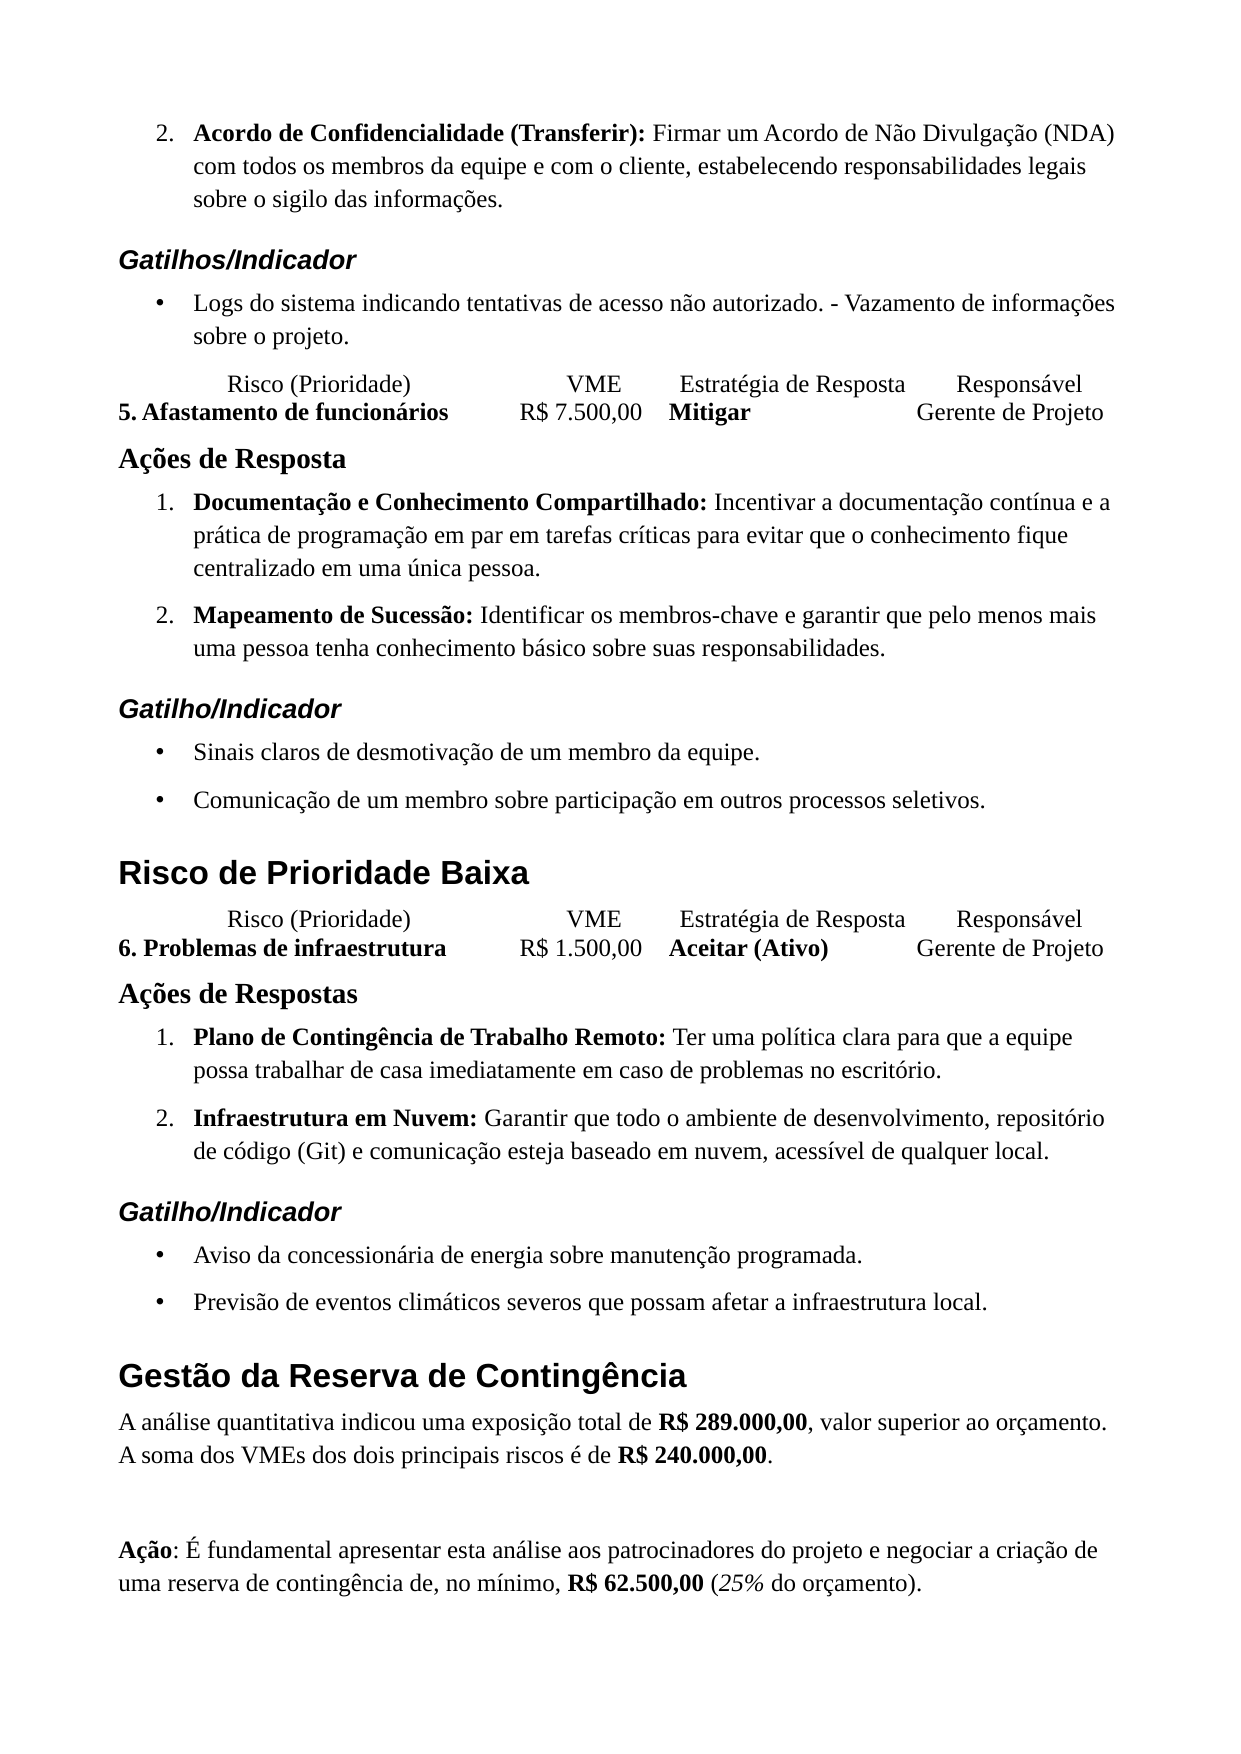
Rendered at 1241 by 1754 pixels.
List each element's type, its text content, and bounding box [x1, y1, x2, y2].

table_cell R$ 7.500,00 [519, 398, 669, 426]
table_header Estratégia de Resposta [669, 369, 916, 397]
subtitle Gatilho/Indicador [118, 1196, 1122, 1227]
table_header Risco (Prioridade) [118, 369, 519, 397]
subtitle Ações de Resposta [118, 441, 1122, 474]
list Plano de Contingência de Trabalho Remoto: Ter uma política clara para que a equipe possa trabalhar de casa imediatamente em caso de problemas no escritório. [156, 1022, 1122, 1084]
subtitle Gestão da Reserva de Contingência [118, 1356, 1122, 1394]
list Acordo de Confidencialidade (Transferir): Firmar um Acordo de Não Divulgação (NDA) com todos os membros da equipe e com o cliente, estabelecendo responsabilidades legais sobre o sigilo das informações. [156, 118, 1122, 213]
table_header VME [519, 369, 669, 397]
list Documentação e Conhecimento Compartilhado: Incentivar a documentação contínua e a prática de programação em par em tarefas críticas para evitar que o conhecimento fique centralizado em uma única pessoa. [156, 487, 1122, 582]
table_cell Aceitar (Ativo) [669, 933, 916, 962]
table_header VME [519, 904, 669, 933]
table_header Risco (Prioridade) [118, 904, 519, 933]
table_cell R$ 1.500,00 [519, 933, 669, 962]
subtitle Risco de Prioridade Baixa [118, 853, 1122, 892]
table_header Estratégia de Resposta [669, 904, 916, 933]
table_cell 5. Afastamento de funcionários [118, 398, 519, 426]
list Logs do sistema indicando tentativas de acesso não autorizado. - Vazamento de informações sobre o projeto. [156, 288, 1122, 350]
list Sinais claros de desmotivação de um membro da equipe. [156, 737, 1122, 766]
list Mapeamento de Sucessão: Identificar os membros-chave e garantir que pelo menos mais uma pessoa tenha conhecimento básico sobre suas responsabilidades. [156, 600, 1122, 662]
text A análise quantitativa indicou uma exposição total de R$ 289.000,00, valor superior ao orçamento. A soma dos VMEs dos dois principais riscos é de R$ 240.000,00. [118, 1407, 1122, 1469]
list Comunicação de um membro sobre participação em outros processos seletivos. [156, 785, 1122, 814]
table_cell Mitigar [669, 398, 916, 426]
subtitle Ações de Respostas [118, 976, 1122, 1010]
subtitle Gatilhos/Indicador [118, 244, 1122, 276]
text Ação: É fundamental apresentar esta análise aos patrocinadores do projeto e negociar a criação de uma reserva de contingência de, no mínimo, R$ 62.500,00 (25% do orçamento). [118, 1535, 1122, 1597]
table_cell Gerente de Projeto [916, 933, 1122, 962]
list Previsão de eventos climáticos severos que possam afetar a infraestrutura local. [156, 1287, 1122, 1316]
table_cell Gerente de Projeto [916, 398, 1122, 426]
subtitle Gatilho/Indicador [118, 693, 1122, 725]
list Aviso da concessionária de energia sobre manutenção programada. [156, 1240, 1122, 1269]
table_cell 6. Problemas de infraestrutura [118, 933, 519, 962]
table_header Responsável [916, 904, 1122, 933]
list Infraestrutura em Nuvem: Garantir que todo o ambiente de desenvolvimento, repositório de código (Git) e comunicação esteja baseado em nuvem, acessível de qualquer local. [156, 1103, 1122, 1165]
table_header Responsável [916, 369, 1122, 397]
